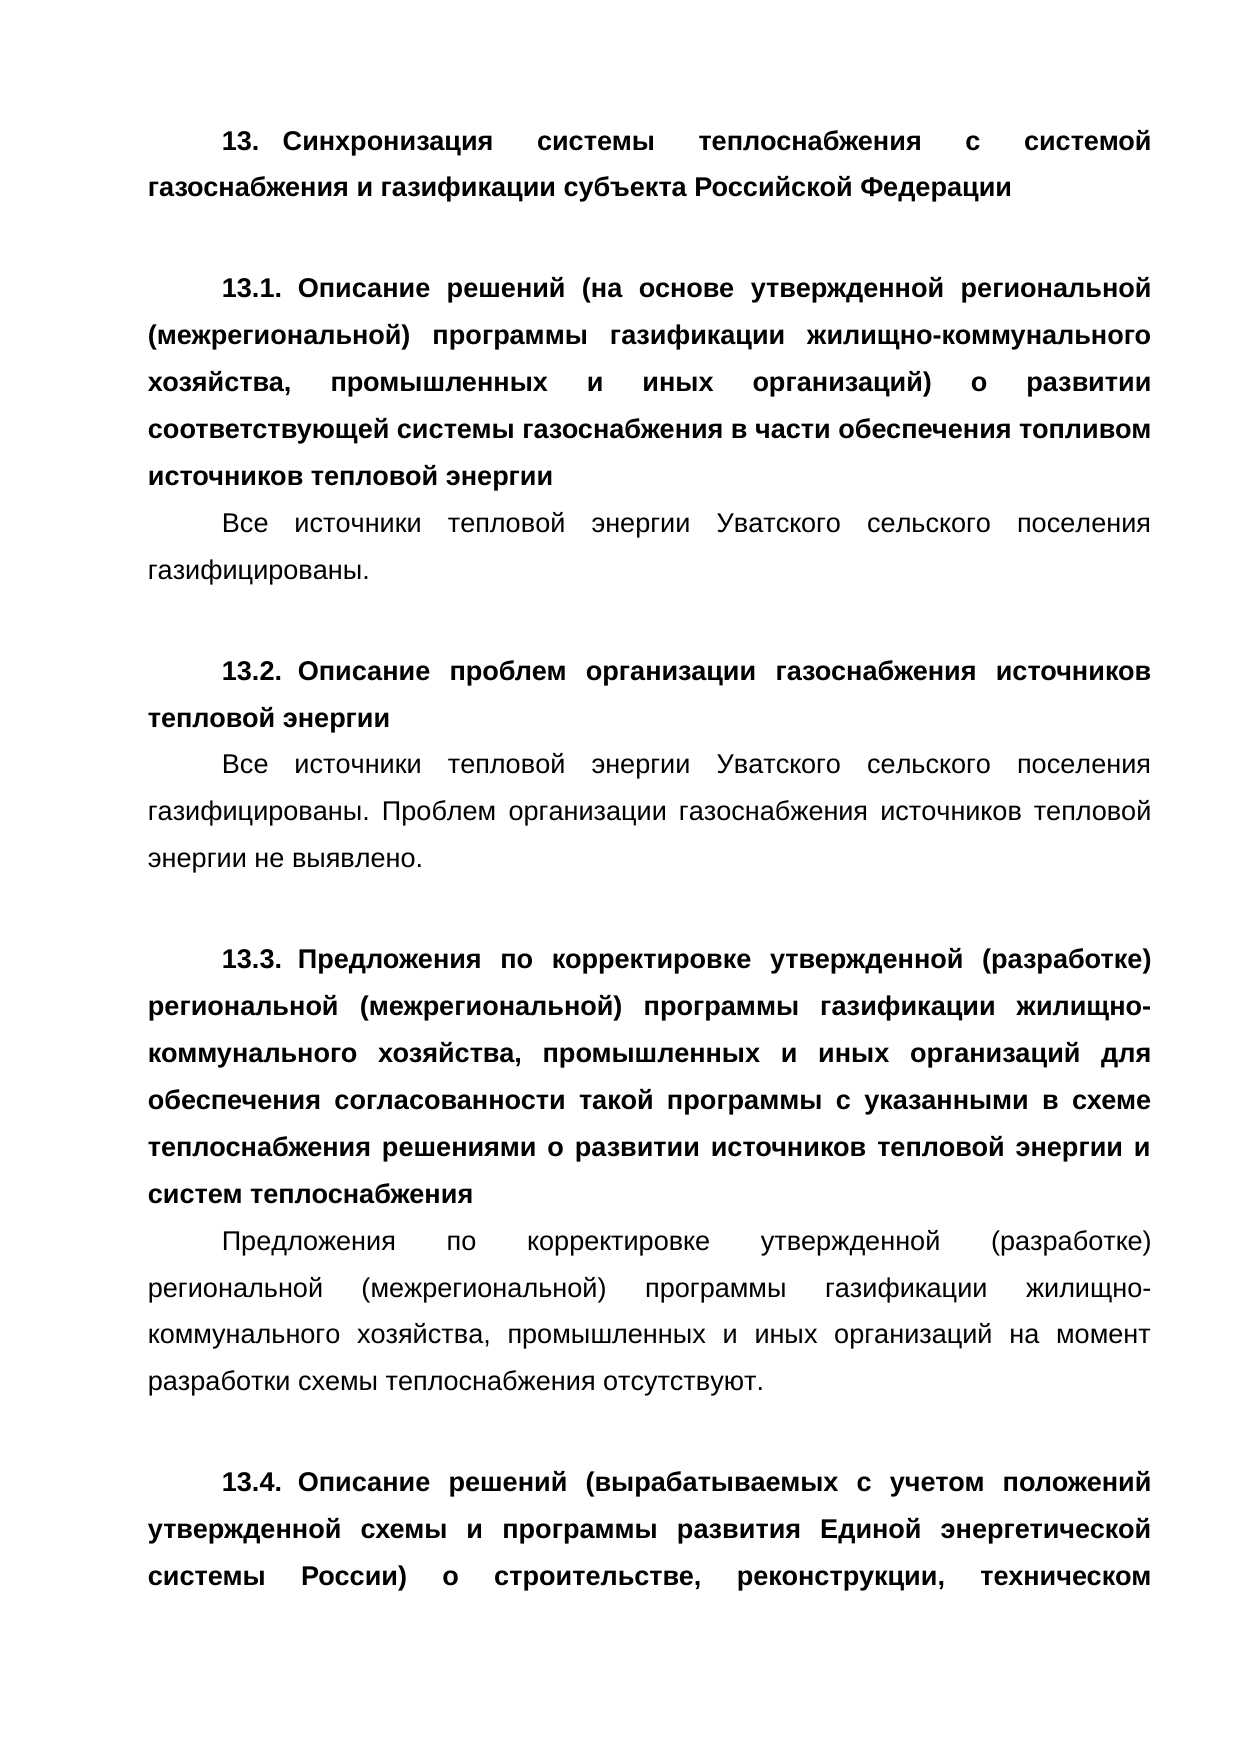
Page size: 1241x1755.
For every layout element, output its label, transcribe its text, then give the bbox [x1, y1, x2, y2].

text Предложения по корректировке утвержденной (разработке) региональной (межрегиональной) программы газификации жилищно-коммунального хозяйства, промышленных и иных организаций на момент разработки схемы теплоснабжения отсутствуют. [148, 1225, 1152, 1397]
list Описание решений (на основе утвержденной региональной (межрегиональной) программы газификации жилищно-коммунального хозяйства, промышленных и иных организаций) о развитии соответствующей системы газоснабжения в части обеспечения топливом источников тепловой энергии [148, 272, 1152, 491]
list Описание решений (вырабатываемых с учетом положений утвержденной схемы и программы развития Единой энергетической системы России) о строительстве, реконструкции, техническом [148, 1466, 1152, 1591]
text Все источники тепловой энергии Уватского сельского поселения газифицированы. [148, 507, 1152, 585]
text Все источники тепловой энергии Уватского сельского поселения газифицированы. Проблем организации газоснабжения источников тепловой энергии не выявлено. [148, 748, 1152, 873]
list Синхронизация системы теплоснабжения с системой газоснабжения и газификации субъекта Российской Федерации [148, 124, 1152, 203]
list Предложения по корректировке утвержденной (разработке) региональной (межрегиональной) программы газификации жилищно-коммунального хозяйства, промышленных и иных организаций для обеспечения согласованности такой программы с указанными в схеме теплоснабжения решениями о развитии источников тепловой энергии и систем теплоснабжения [148, 943, 1152, 1209]
list Описание проблем организации газоснабжения источников тепловой энергии [148, 655, 1152, 733]
